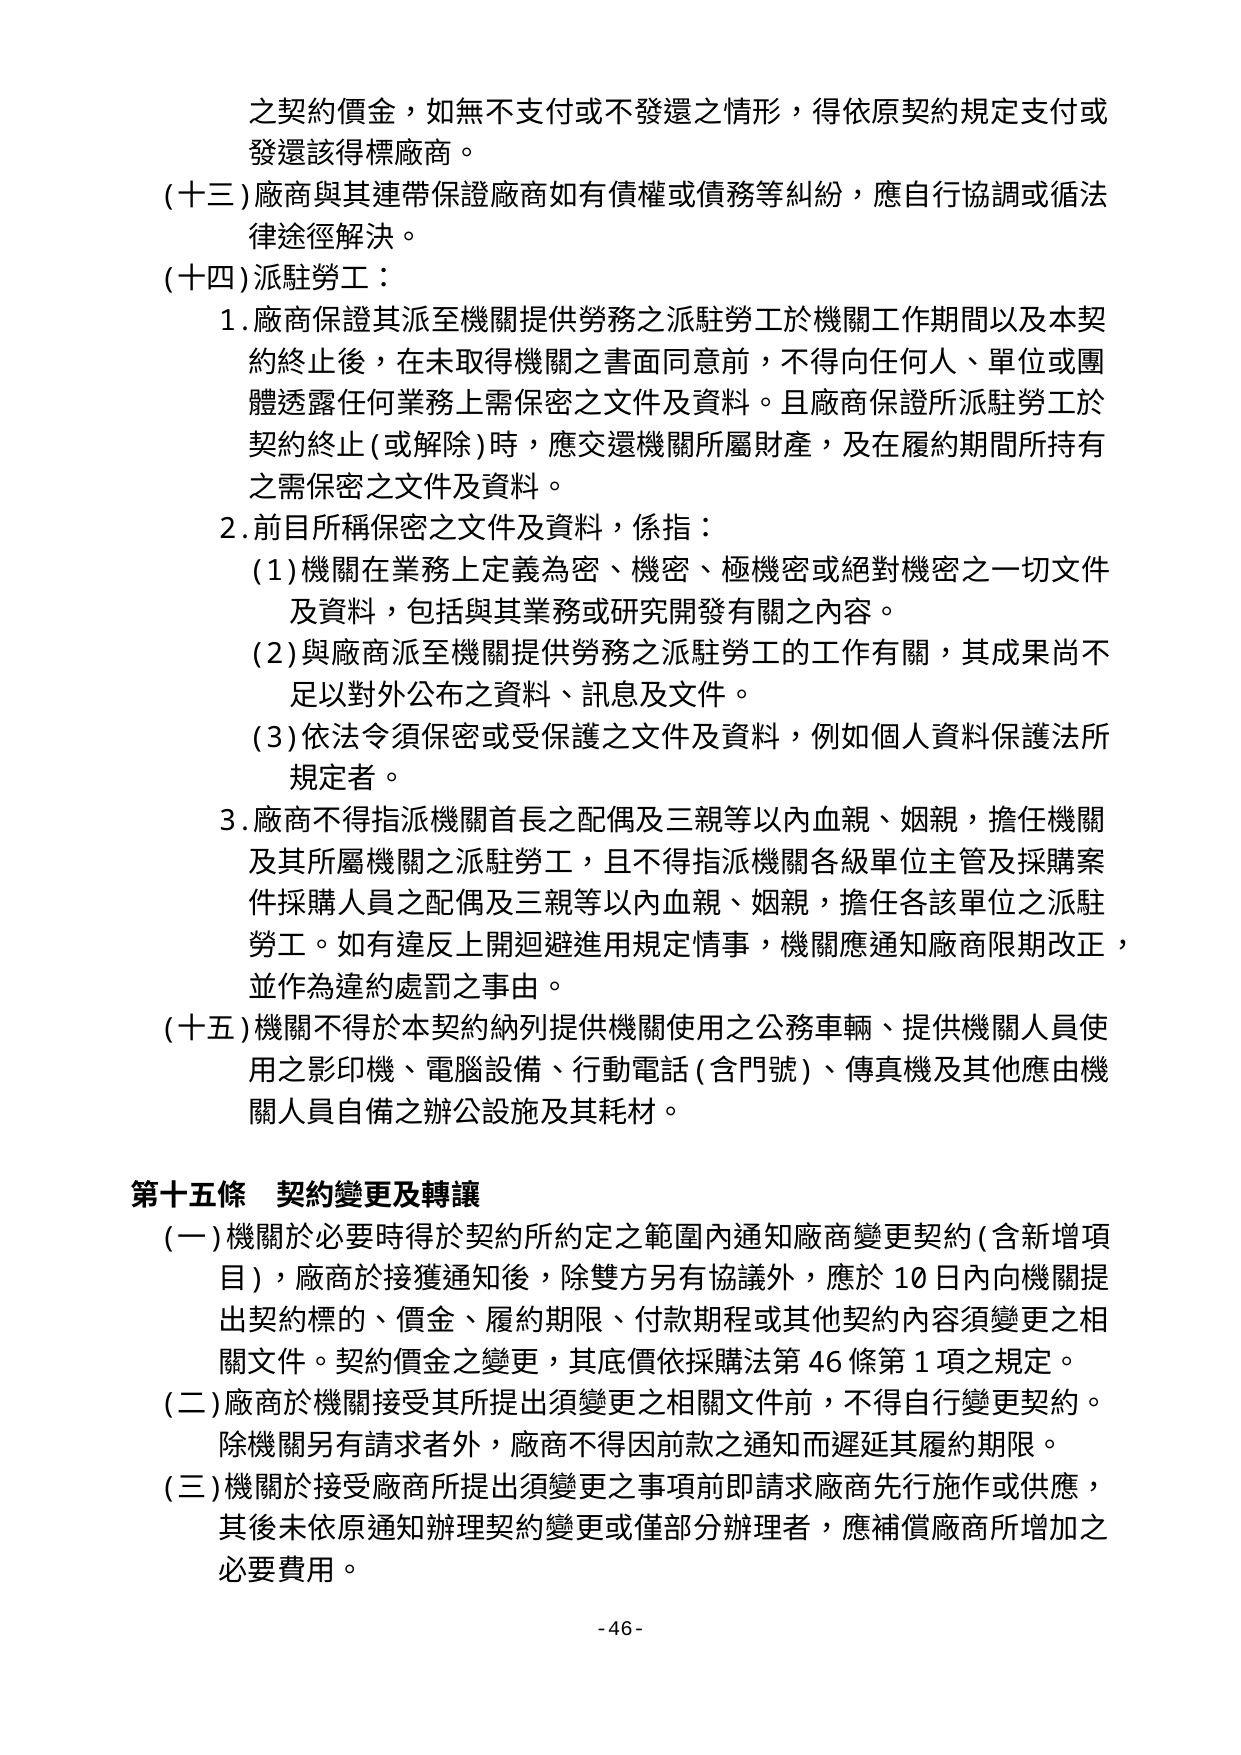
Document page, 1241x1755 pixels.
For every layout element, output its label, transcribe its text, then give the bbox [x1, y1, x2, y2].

text 3.廠商不得指派機關首長之配偶及三親等以內血親、姻親，擔任機關及其所屬機關之派駐勞工，且不得指派機關各級單位主管及採購案件採購人員之配偶及三親等以內血親、姻親，擔任各該單位之派駐勞工。如有違反上開迴避進用規定情事，機關應通知廠商限期改正，並作為違約處罰之事由。 [218, 797, 1108, 1005]
text 之契約價金，如無不支付或不發還之情形，得依原契約規定支付或發還該得標廠商。 [159, 89, 1110, 172]
text (3)依法令須保密或受保護之文件及資料，例如個人資料保護法所規定者。 [248, 714, 1110, 797]
text 第十五條 契約變更及轉讓 [130, 1172, 1110, 1214]
text 2.前目所稱保密之文件及資料，係指： [218, 505, 1108, 547]
text (十四)派駐勞工： [159, 255, 1110, 297]
text (二)廠商於機關接受其所提出須變更之相關文件前，不得自行變更契約。除機關另有請求者外，廠商不得因前款之通知而遲延其履約期限。 [159, 1380, 1110, 1464]
text (一)機關於必要時得於契約所約定之範圍內通知廠商變更契約(含新增項目)，廠商於接獲通知後，除雙方另有協議外，應於10日內向機關提出契約標的、價金、履約期限、付款期程或其他契約內容須變更之相關文件。契約價金之變更，其底價依採購法第46條第1項之規定。 [159, 1214, 1110, 1380]
text (2)與廠商派至機關提供勞務之派駐勞工的工作有關，其成果尚不足以對外公布之資料、訊息及文件。 [248, 630, 1110, 714]
text (三)機關於接受廠商所提出須變更之事項前即請求廠商先行施作或供應，其後未依原通知辦理契約變更或僅部分辦理者，應補償廠商所增加之必要費用。 [159, 1464, 1110, 1589]
text (1)機關在業務上定義為密、機密、極機密或絕對機密之一切文件及資料，包括與其業務或研究開發有關之內容。 [248, 547, 1110, 630]
text 1.廠商保證其派至機關提供勞務之派駐勞工於機關工作期間以及本契約終止後，在未取得機關之書面同意前，不得向任何人、單位或團體透露任何業務上需保密之文件及資料。且廠商保證所派駐勞工於契約終止(或解除)時，應交還機關所屬財產，及在履約期間所持有之需保密之文件及資料。 [218, 297, 1108, 505]
text (十三)廠商與其連帶保證廠商如有債權或債務等糾紛，應自行協調或循法律途徑解決。 [159, 172, 1110, 255]
text (十五)機關不得於本契約納列提供機關使用之公務車輛、提供機關人員使用之影印機、電腦設備、行動電話(含門號)、傳真機及其他應由機關人員自備之辦公設施及其耗材。 [159, 1005, 1110, 1130]
